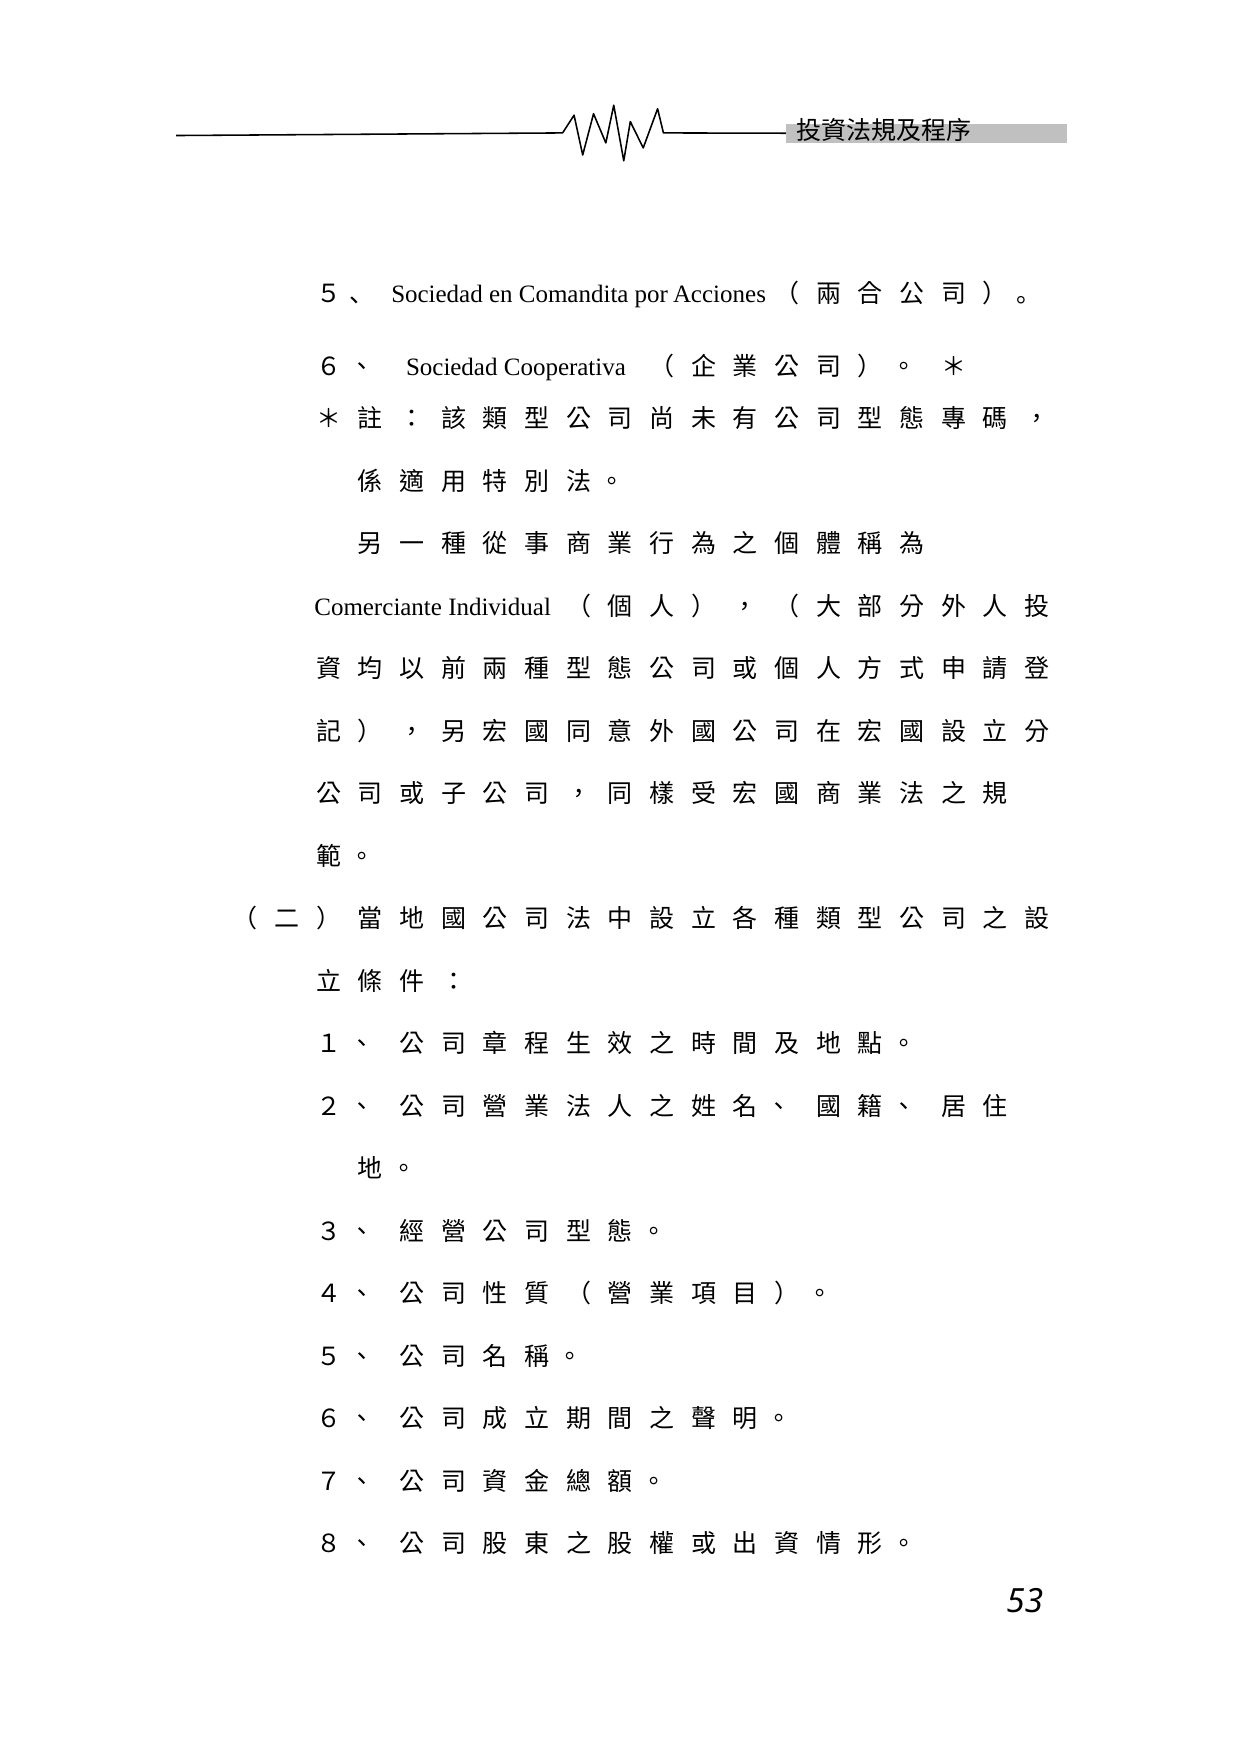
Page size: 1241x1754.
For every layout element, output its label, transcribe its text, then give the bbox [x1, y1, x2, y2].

text ６、公司成立期間之聲明。 [281, 1375, 1058, 1438]
text 另一種從事商業行為之個體稱為Comerciante Individual（個人），（大部分外人投資均以前兩種型態公司或個人方式申請登記），另宏國同意外國公司在宏國設立分公司或子公司，同樣受宏國商業法之規範。 [281, 500, 1058, 875]
text ＊註：該類型公司尚未有公司型態專碼，係適用特別法。 [281, 375, 1058, 500]
text （二）當地國公司法中設立各種類型公司之設立條件： [207, 875, 1058, 1000]
text ３、經營公司型態。 [281, 1188, 1058, 1250]
text ７、公司資金總額。 [281, 1438, 1058, 1500]
text ５、Sociedad en Comandita por Acciones（兩合公司）。 [281, 250, 1058, 313]
text ６、Sociedad Cooperativa（企業公司）。＊ [281, 313, 1058, 375]
text ４、公司性質（營業項目）。 [281, 1250, 1058, 1313]
text ８、公司股東之股權或出資情形。 [281, 1500, 1058, 1563]
text １、公司章程生效之時間及地點。 [281, 1000, 1058, 1063]
text ５、公司名稱。 [281, 1313, 1058, 1375]
text ２、公司營業法人之姓名、國籍、居住地。 [281, 1063, 1058, 1188]
